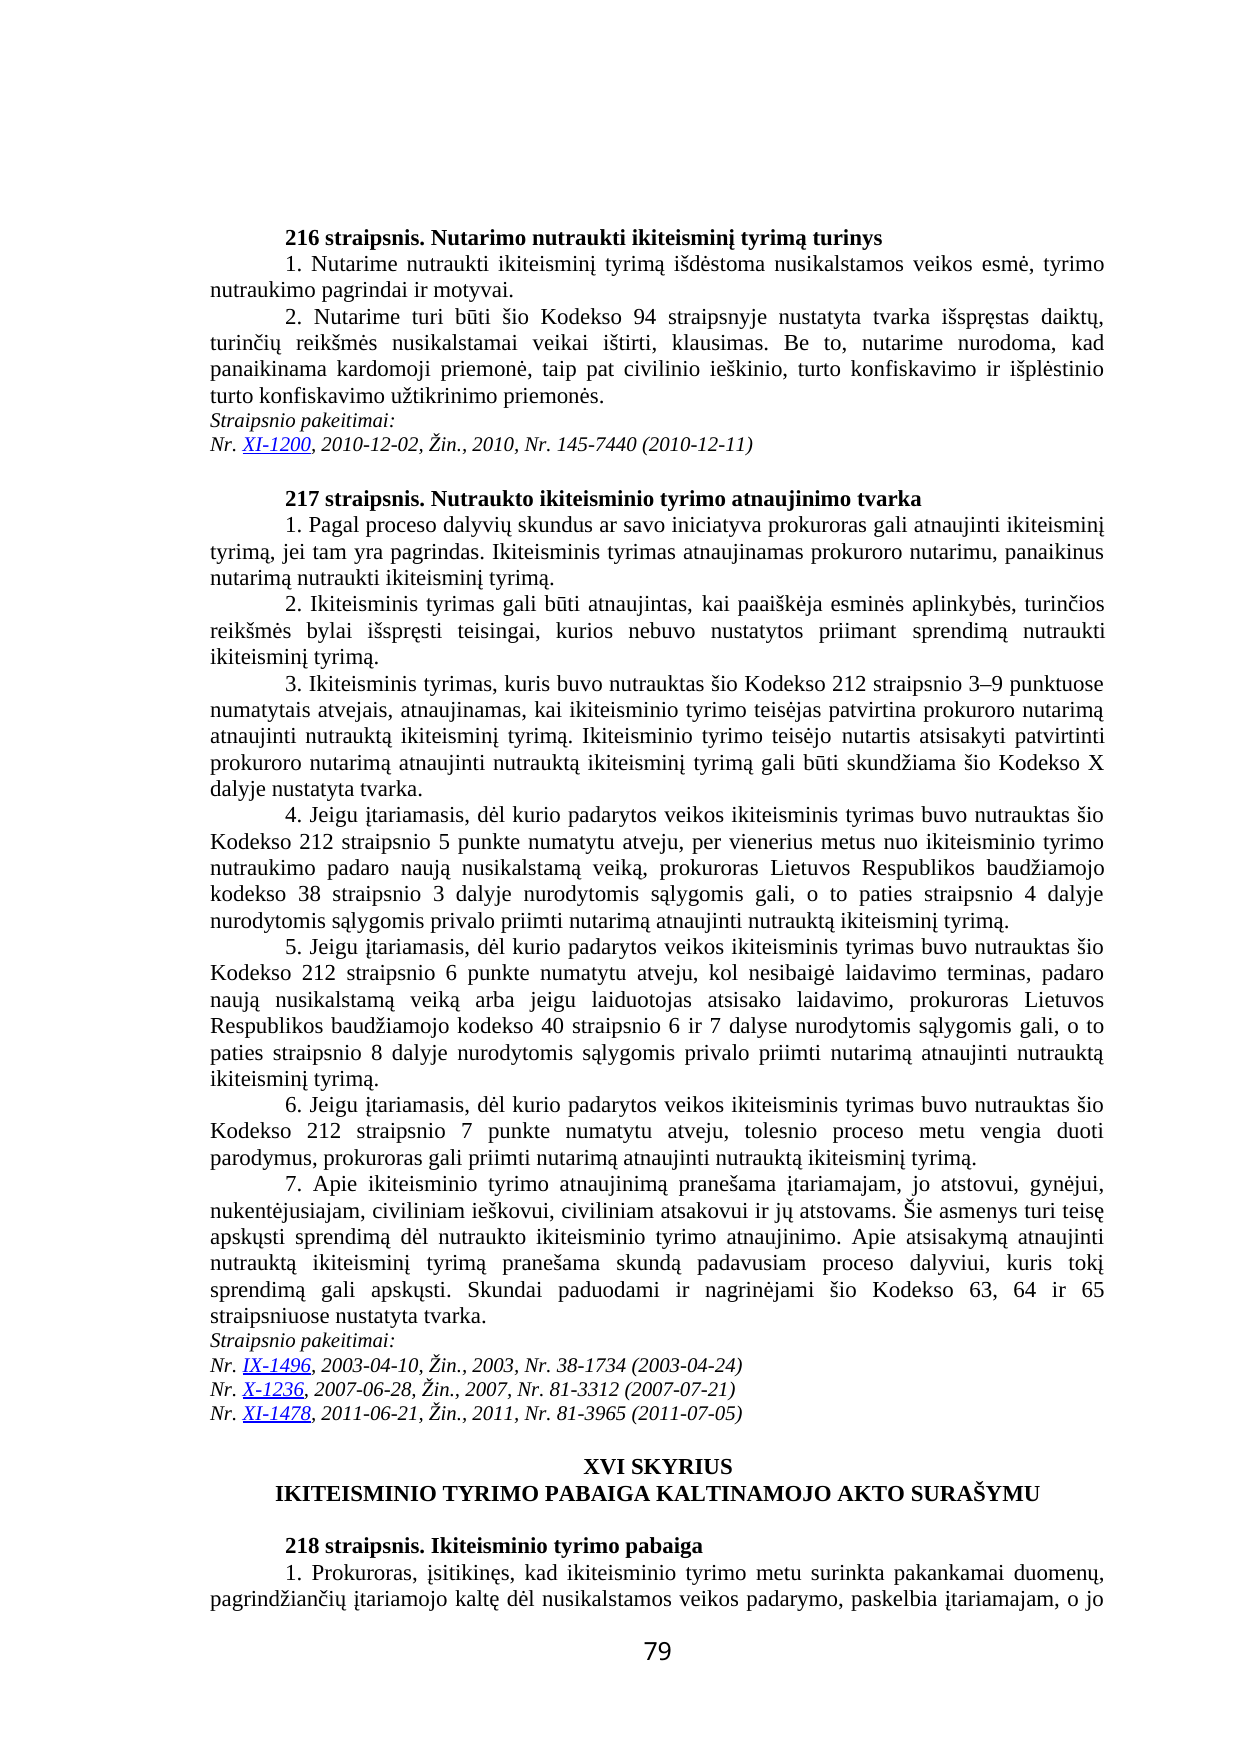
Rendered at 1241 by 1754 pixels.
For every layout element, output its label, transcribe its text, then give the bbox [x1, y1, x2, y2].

text Nr. X-1236, 2007-06-28, Žin., 2007, Nr. 81-3312 (2007-07-21) [210, 1377, 1106, 1401]
text Straipsnio pakeitimai: [210, 1328, 1106, 1352]
text XVI skyrius [210, 1453, 1106, 1480]
text 1. Prokuroras, įsitikinęs, kad ikiteisminio tyrimo metu surinkta pakankamai duomenų, pagrindžiančių įtariamojo kaltę dėl nusikalstamos veikos padarymo, paskelbia įtariamajam, o jo [210, 1559, 1106, 1612]
text 1. Nutarime nutraukti ikiteisminį tyrimą išdėstoma nusikalstamos veikos esmė, tyrimo nutraukimo pagrindai ir motyvai. [210, 250, 1106, 303]
text 5. Jeigu įtariamasis, dėl kurio padarytos veikos ikiteisminis tyrimas buvo nutrauktas šio Kodekso 212 straipsnio 6 punkte numatytu atveju, kol nesibaigė laidavimo terminas, padaro naują nusikalstamą veiką arba jeigu laiduotojas atsisako laidavimo, prokuroras Lietuvos Respublikos baudžiamojo kodekso 40 straipsnio 6 ir 7 dalyse nurodytomis sąlygomis gali, o to paties straipsnio 8 dalyje nurodytomis sąlygomis privalo priimti nutarimą atnaujinti nutrauktą ikiteisminį tyrimą. [210, 933, 1106, 1091]
text Ikiteisminio tyrimo pabaiga kaltinamojo akto surašymu [210, 1480, 1106, 1506]
text 216 straipsnis. Nutarimo nutraukti ikiteisminį tyrimą turinys [210, 224, 1106, 250]
text 217 straipsnis. Nutraukto ikiteisminio tyrimo atnaujinimo tvarka [210, 485, 1106, 511]
text 1. Pagal proceso dalyvių skundus ar savo iniciatyva prokuroras gali atnaujinti ikiteisminį tyrimą, jei tam yra pagrindas. Ikiteisminis tyrimas atnaujinamas prokuroro nutarimu, panaikinus nutarimą nutraukti ikiteisminį tyrimą. [210, 511, 1106, 591]
text Nr. XI-1200, 2010-12-02, Žin., 2010, Nr. 145-7440 (2010-12-11) [210, 432, 1106, 456]
text 6. Jeigu įtariamasis, dėl kurio padarytos veikos ikiteisminis tyrimas buvo nutrauktas šio Kodekso 212 straipsnio 7 punkte numatytu atveju, tolesnio proceso metu vengia duoti parodymus, prokuroras gali priimti nutarimą atnaujinti nutrauktą ikiteisminį tyrimą. [210, 1091, 1106, 1170]
text 2. Nutarime turi būti šio Kodekso 94 straipsnyje nustatyta tvarka išspręstas daiktų, turinčių reikšmės nusikalstamai veikai ištirti, klausimas. Be to, nutarime nurodoma, kad panaikinama kardomoji priemonė, taip pat civilinio ieškinio, turto konfiskavimo ir išplėstinio turto konfiskavimo užtikrinimo priemonės. [210, 303, 1106, 408]
text 3. Ikiteisminis tyrimas, kuris buvo nutrauktas šio Kodekso 212 straipsnio 3–9 punktuose numatytais atvejais, atnaujinamas, kai ikiteisminio tyrimo teisėjas patvirtina prokuroro nutarimą atnaujinti nutrauktą ikiteisminį tyrimą. Ikiteisminio tyrimo teisėjo nutartis atsisakyti patvirtinti prokuroro nutarimą atnaujinti nutrauktą ikiteisminį tyrimą gali būti skundžiama šio Kodekso X dalyje nustatyta tvarka. [210, 669, 1106, 801]
text Straipsnio pakeitimai: [210, 408, 1106, 432]
text Nr. XI-1478, 2011-06-21, Žin., 2011, Nr. 81-3965 (2011-07-05) [210, 1401, 1106, 1425]
text Nr. IX-1496, 2003-04-10, Žin., 2003, Nr. 38-1734 (2003-04-24) [210, 1352, 1106, 1377]
text 4. Jeigu įtariamasis, dėl kurio padarytos veikos ikiteisminis tyrimas buvo nutrauktas šio Kodekso 212 straipsnio 5 punkte numatytu atveju, per vienerius metus nuo ikiteisminio tyrimo nutraukimo padaro naują nusikalstamą veiką, prokuroras Lietuvos Respublikos baudžiamojo kodekso 38 straipsnio 3 dalyje nurodytomis sąlygomis gali, o to paties straipsnio 4 dalyje nurodytomis sąlygomis privalo priimti nutarimą atnaujinti nutrauktą ikiteisminį tyrimą. [210, 801, 1106, 933]
text 7. Apie ikiteisminio tyrimo atnaujinimą pranešama įtariamajam, jo atstovui, gynėjui, nukentėjusiajam, civiliniam ieškovui, civiliniam atsakovui ir jų atstovams. Šie asmenys turi teisę apskųsti sprendimą dėl nutraukto ikiteisminio tyrimo atnaujinimo. Apie atsisakymą atnaujinti nutrauktą ikiteisminį tyrimą pranešama skundą padavusiam proceso dalyviui, kuris tokį sprendimą gali apskųsti. Skundai paduodami ir nagrinėjami šio Kodekso 63, 64 ir 65 straipsniuose nustatyta tvarka. [210, 1170, 1106, 1328]
text 2. Ikiteisminis tyrimas gali būti atnaujintas, kai paaiškėja esminės aplinkybės, turinčios reikšmės bylai išspręsti teisingai, kurios nebuvo nustatytos priimant sprendimą nutraukti ikiteisminį tyrimą. [210, 591, 1106, 669]
text 218 straipsnis. Ikiteisminio tyrimo pabaiga [210, 1532, 1106, 1559]
